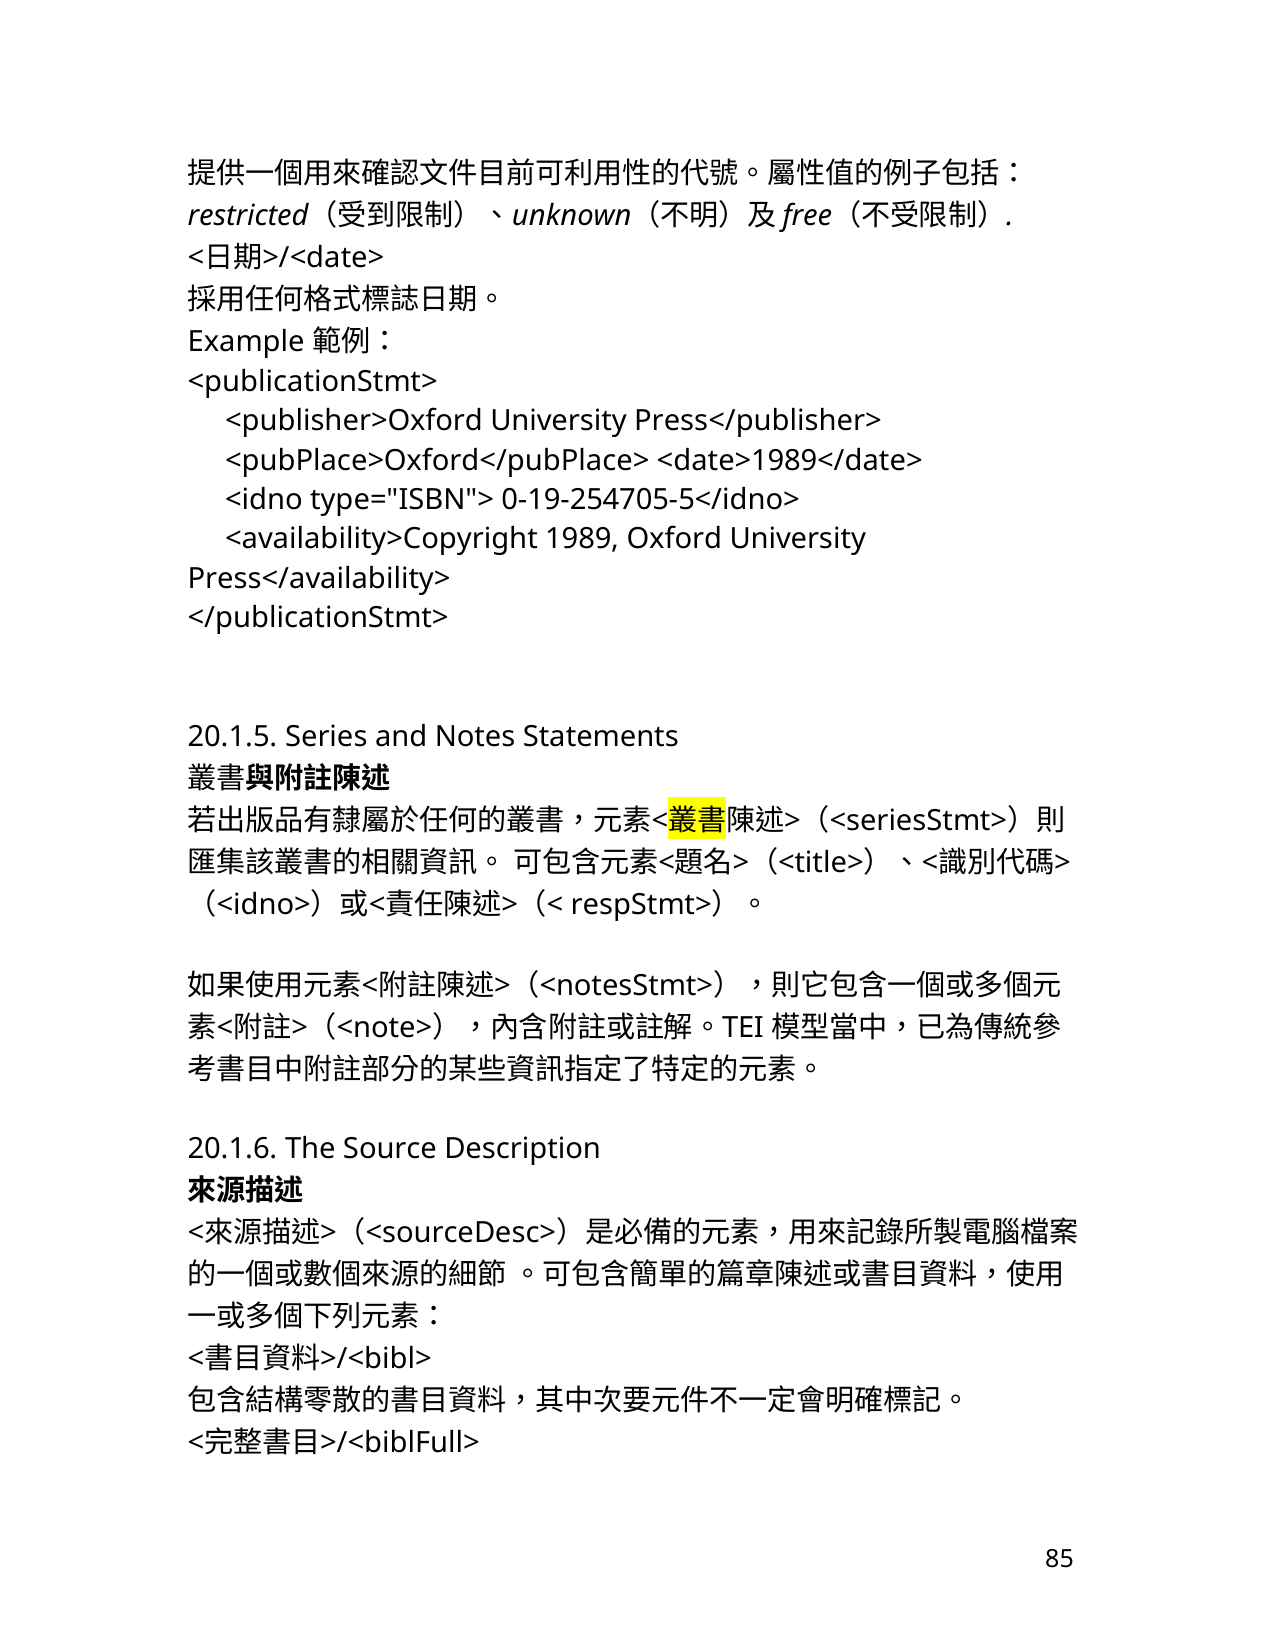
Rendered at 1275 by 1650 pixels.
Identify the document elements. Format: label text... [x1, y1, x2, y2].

text 提供一個用來確認文件目前可利用性的代號。屬性值的例子包括： restricted（受到限制）、unknown（不明）及free（不受限制）. [187, 150, 1087, 234]
text 來源描述 [187, 1167, 1087, 1209]
text 包含結構零散的書目資料，其中次要元件不一定會明確標記。 [187, 1377, 1087, 1419]
text Example 範例： [187, 318, 1087, 360]
text <日期>/<date> [187, 234, 1087, 276]
text 叢書與附註陳述 [187, 755, 1087, 797]
text </publicationStmt> [187, 597, 1087, 636]
text <來源描述>（<sourceDesc>）是必備的元素，用來記錄所製電腦檔案的一個或數個來源的細節 。可包含簡單的篇章陳述或書目資料，使用一或多個下列元素： [187, 1209, 1087, 1335]
text 採用任何格式標誌日期。 [187, 276, 1087, 318]
text <完整書目>/<biblFull> [187, 1419, 1087, 1461]
text <availability>Copyright 1989, Oxford University Press</availability> [187, 518, 1087, 597]
text 20.1.6. The Source Description [187, 1127, 1087, 1167]
text <pubPlace>Oxford</pubPlace> <date>1989</date> [187, 439, 1087, 478]
text <書目資料>/<bibl> [187, 1335, 1087, 1377]
text 若出版品有隸屬於任何的叢書，元素<叢書陳述>（<seriesStmt>）則匯集該叢書的相關資訊。 可包含元素<題名>（<title>）、<識別代碼>（<idno>）或<責任陳述>（< respStmt>）。 [187, 797, 1087, 923]
text <idno type="ISBN"> 0-19-254705-5</idno> [187, 478, 1087, 518]
text <publisher>Oxford University Press</publisher> [187, 399, 1087, 439]
text 如果使用元素<附註陳述>（<notesStmt>），則它包含一個或多個元素<附註>（<note>），內含附註或註解。TEI 模型當中，已為傳統參考書目中附註部分的某些資訊指定了特定的元素。 [187, 962, 1087, 1088]
text <publicationStmt> [187, 360, 1087, 399]
text 20.1.5. Series and Notes Statements [187, 715, 1087, 755]
